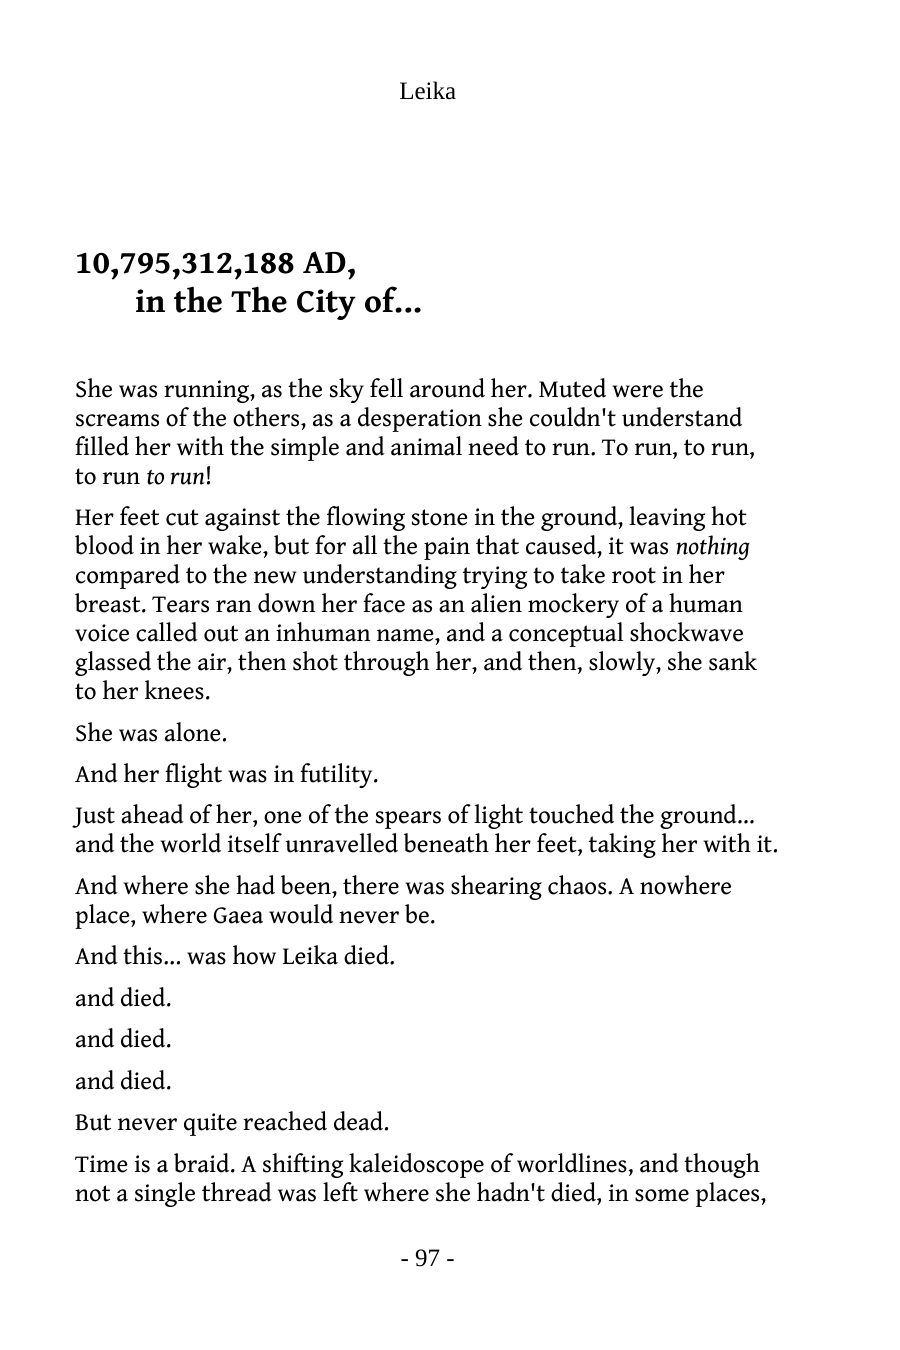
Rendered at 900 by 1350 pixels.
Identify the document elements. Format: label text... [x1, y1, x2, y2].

text And her flight was in futility. [75, 761, 780, 789]
text And this... was how Leika died. [75, 943, 780, 972]
text Just ahead of her, one of the spears of light touched the ground... and the world itself unravelled beneath her feet, taking her with it. [75, 802, 780, 860]
text and died. [75, 1026, 780, 1055]
text And where she had been, there was shearing chaos. A nowhere place, where Gaea would never be. [75, 872, 780, 930]
text But never quite reached dead. [75, 1109, 780, 1138]
text Her feet cut against the flowing stone in the ground, leaving hot blood in her wake, but for all the pain that caused, it was nothing compared to the new understanding trying to take root in her breast. Tears ran down her face as an alien mockery of a human voice called out an inhuman name, and a conceptual shockwave glassed the air, then shot through her, and then, slowly, she sank to her knees. [75, 504, 780, 707]
text She was running, as the sky fell around her. Muted were the screams of the others, as a desperation she couldn't understand filled her with the simple and animal need to run. To run, to run, to run to run! [75, 376, 780, 491]
text She was alone. [75, 719, 780, 748]
subtitle 10,795,312,188 AD, in the The City of... [75, 244, 780, 322]
text and died. [75, 1067, 780, 1096]
text and died. [75, 984, 780, 1013]
text Time is a braid. A shifting kaleidoscope of worldlines, and though not a single thread was left where she hadn't died, in some places, [75, 1150, 780, 1208]
